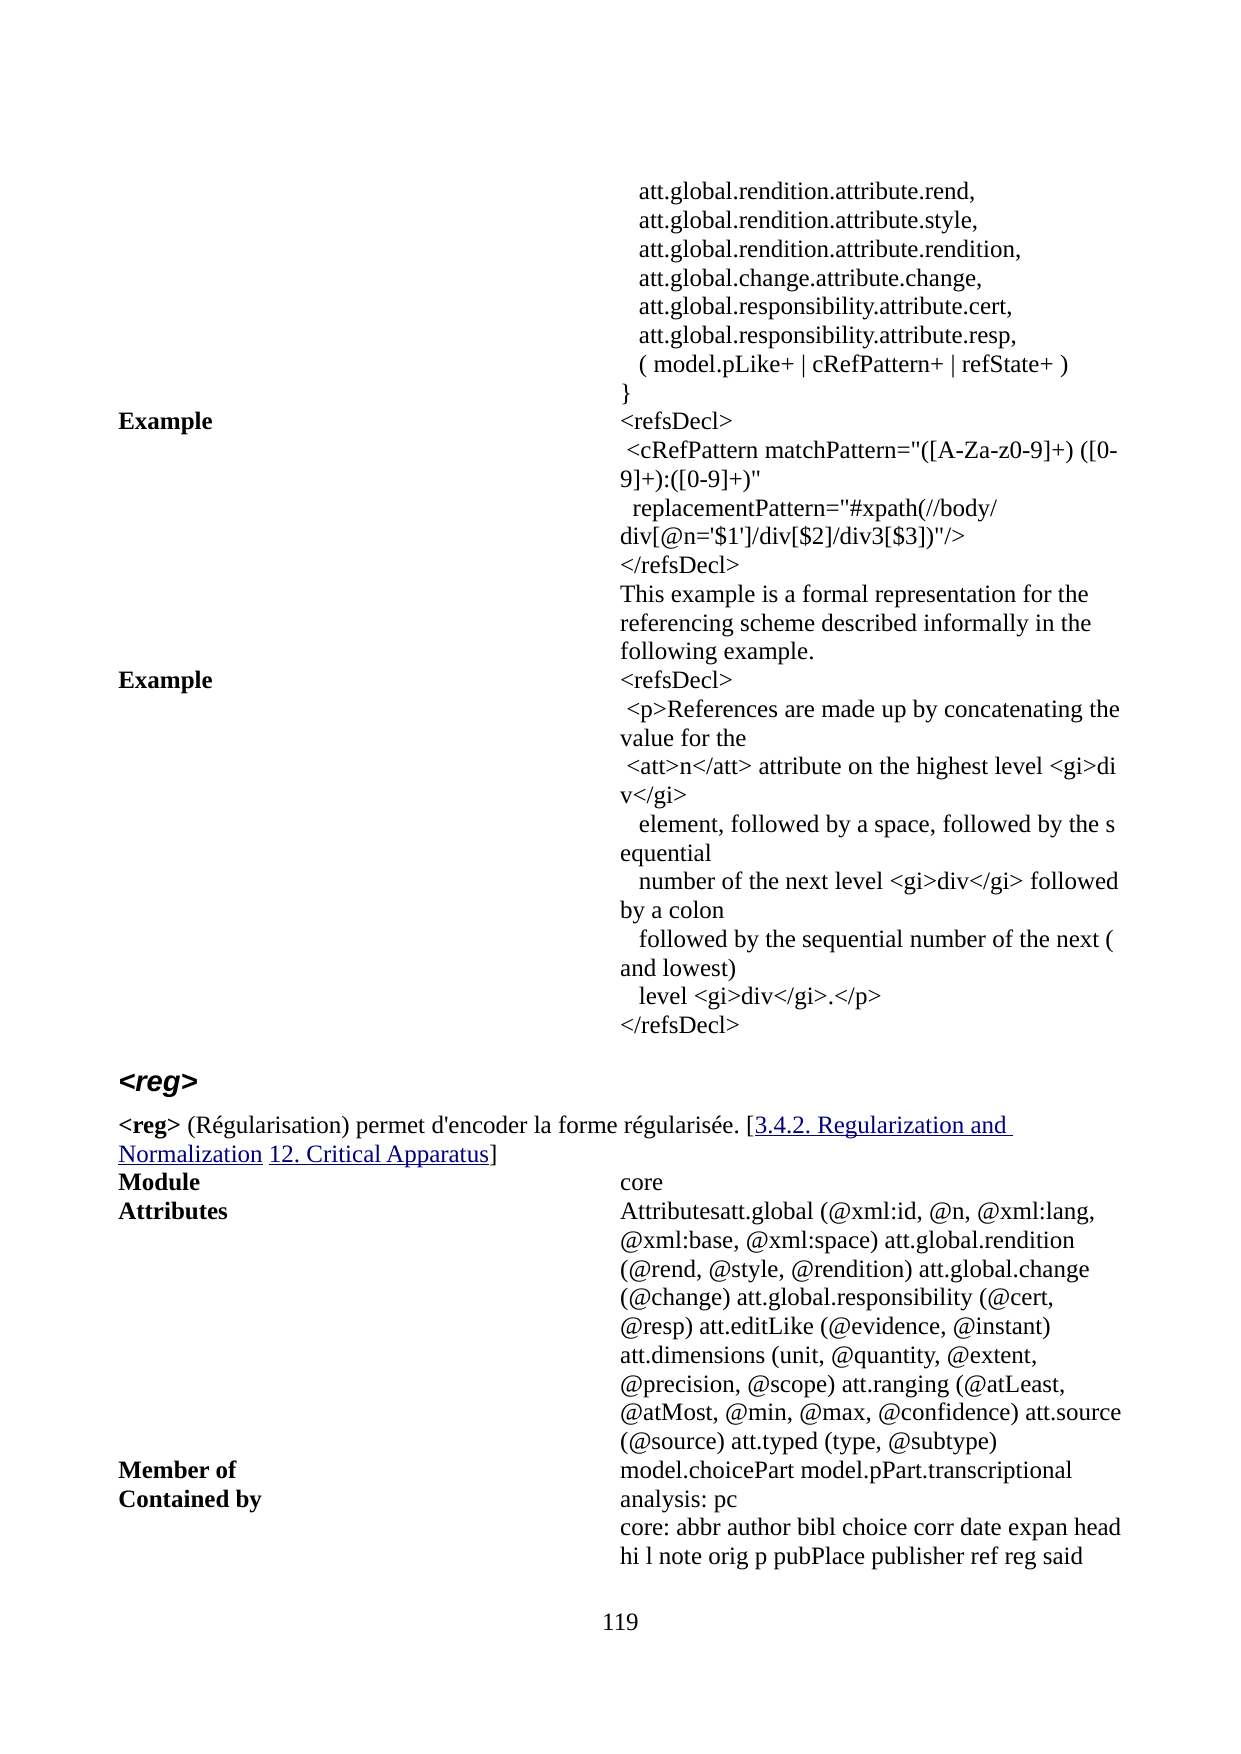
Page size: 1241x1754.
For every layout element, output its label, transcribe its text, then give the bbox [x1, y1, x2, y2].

table_cell Module [118, 1168, 620, 1196]
table_cell model.choicePart model.pPart.transcriptional [620, 1455, 1122, 1484]
table_cell core [620, 1168, 1122, 1196]
table_cell Attributes [118, 1196, 620, 1455]
table_cell att.global.rendition.attribute.rend, att.global.rendition.attribute.style, att.global.rendition.attribute.rendition, att.global.change.attribute.change, att.global.responsibility.attribute.cert, att.global.responsibility.attribute.resp, ( model.pLike+ | cRefPattern+ | refState+ ) } [620, 176, 1122, 406]
table_cell Contained by [118, 1484, 620, 1570]
table_cell [118, 176, 620, 406]
table_cell Example [118, 406, 620, 665]
table_cell analysis: pc core: abbr author bibl choice corr date expan head hi l note orig p pubPlace publisher ref reg said [620, 1484, 1122, 1570]
table_cell <refsDecl> <cRefPattern matchPattern="([A-Za-z0-9]+) ([0-9]+):([0-9]+)" replacementPattern="#xpath(//body/div[@n='$1']/div[$2]/div3[$3])"/> </refsDecl> This example is a formal representation for the referencing scheme described informally in the following example. [620, 406, 1122, 665]
table_cell Attributesatt.global (@xml:id, @n, @xml:lang, @xml:base, @xml:space) att.global.rendition (@rend, @style, @rendition) att.global.change (@change) att.global.responsibility (@cert, @resp) att.editLike (@evidence, @instant) att.dimensions (unit, @quantity, @extent, @precision, @scope) att.ranging (@atLeast, @atMost, @min, @max, @confidence) att.source (@source) att.typed (type, @subtype) [620, 1196, 1122, 1455]
subtitle <reg> [118, 1064, 1122, 1097]
table_cell <refsDecl> <p>References are made up by concatenating the value for the <att>n</att> attribute on the highest level <gi>div</gi> element, followed by a space, followed by the sequential number of the next level <gi>div</gi> followed by a colon followed by the sequential number of the next (and lowest) level <gi>div</gi>.</p> </refsDecl> [620, 665, 1122, 1039]
table_cell Member of [118, 1455, 620, 1484]
table_header <reg> (Régularisation) permet d'encoder la forme régularisée. [3.4.2. Regularization and Normalization 12. Critical Apparatus] [118, 1110, 1122, 1167]
table_cell Example [118, 665, 620, 1039]
